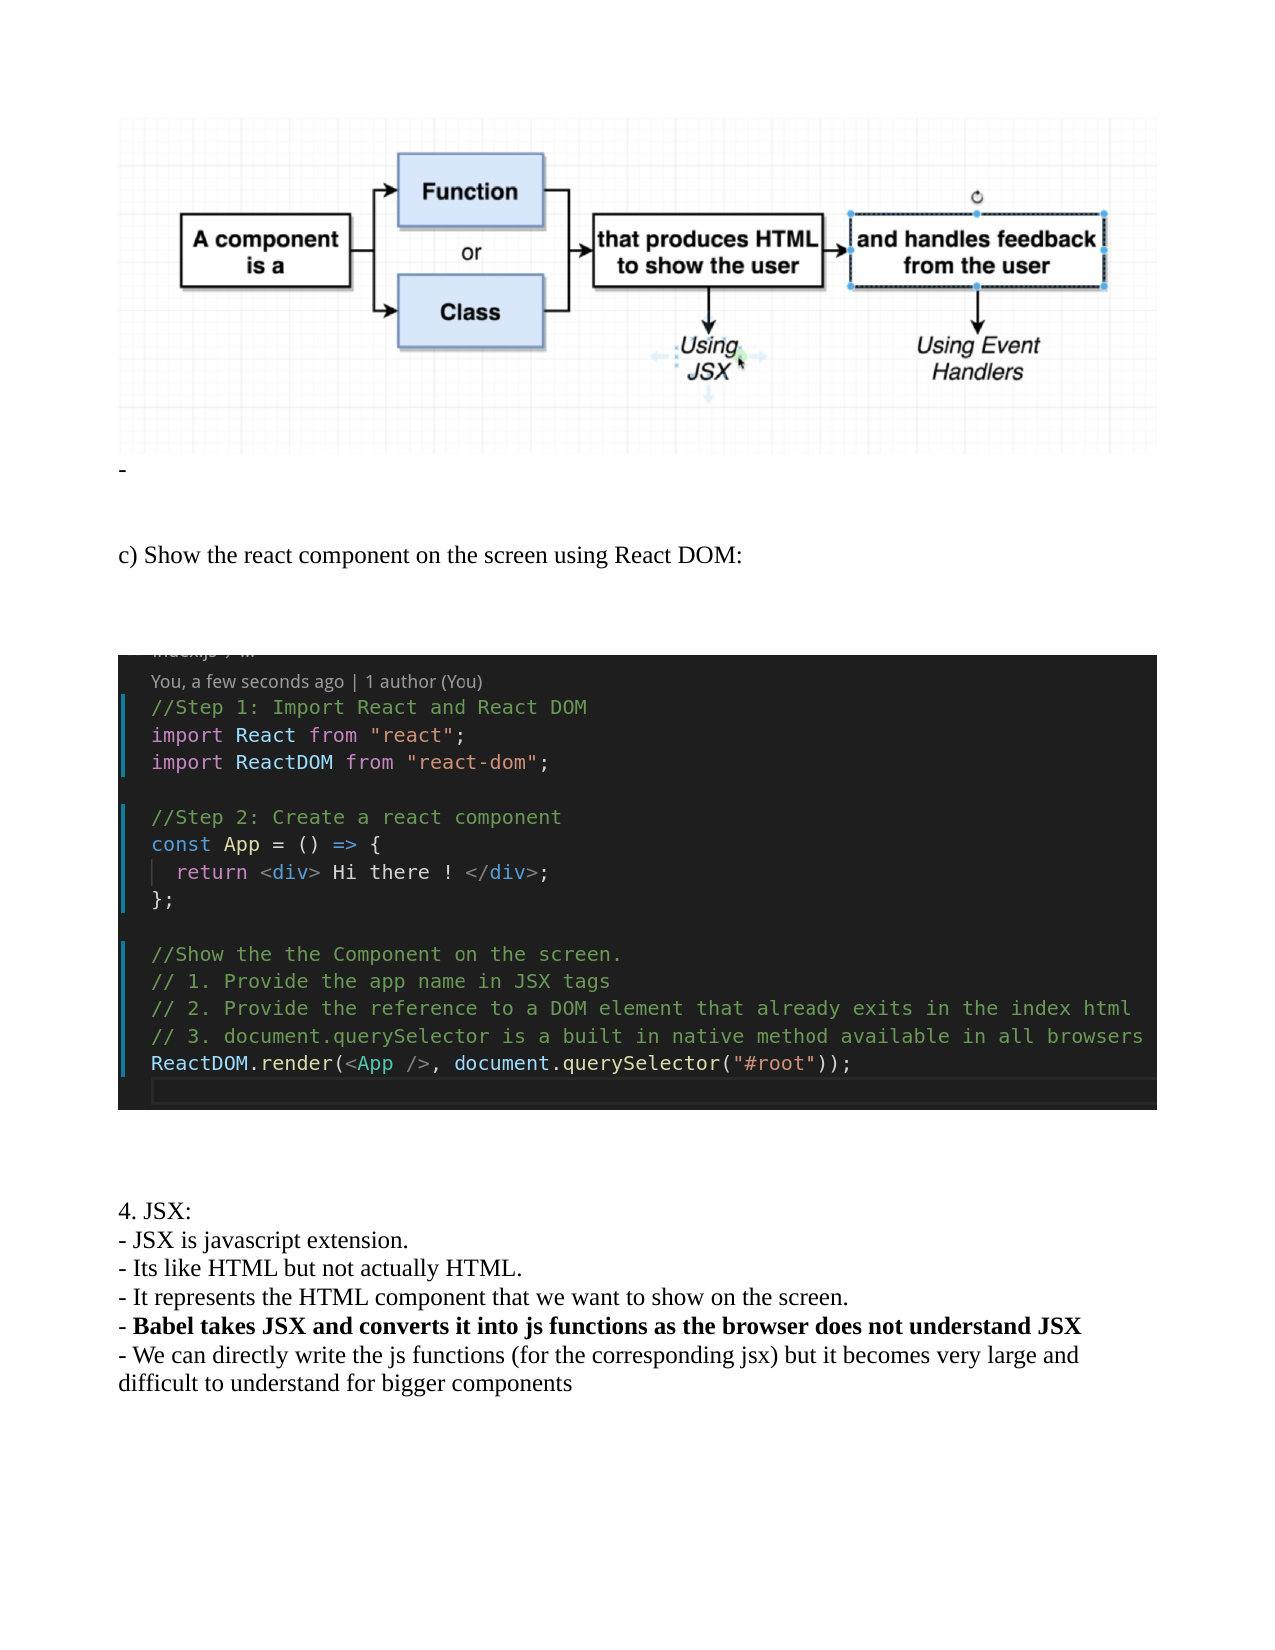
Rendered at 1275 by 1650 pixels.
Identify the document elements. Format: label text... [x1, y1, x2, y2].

text - [118, 454, 1157, 483]
text c) Show the react component on the screen using React DOM: [118, 540, 1157, 569]
text - We can directly write the js functions (for the corresponding jsx) but it becomes very large and difficult to understand for bigger components [118, 1340, 1157, 1397]
text - JSX is javascript extension. [118, 1225, 1157, 1253]
text - Babel takes JSX and converts it into js functions as the browser does not understand JSX [118, 1311, 1157, 1340]
picture [118, 118, 1157, 454]
picture [118, 655, 1157, 1110]
text 4. JSX: [118, 1196, 1157, 1225]
text - Its like HTML but not actually HTML. [118, 1253, 1157, 1282]
text - It represents the HTML component that we want to show on the screen. [118, 1282, 1157, 1311]
